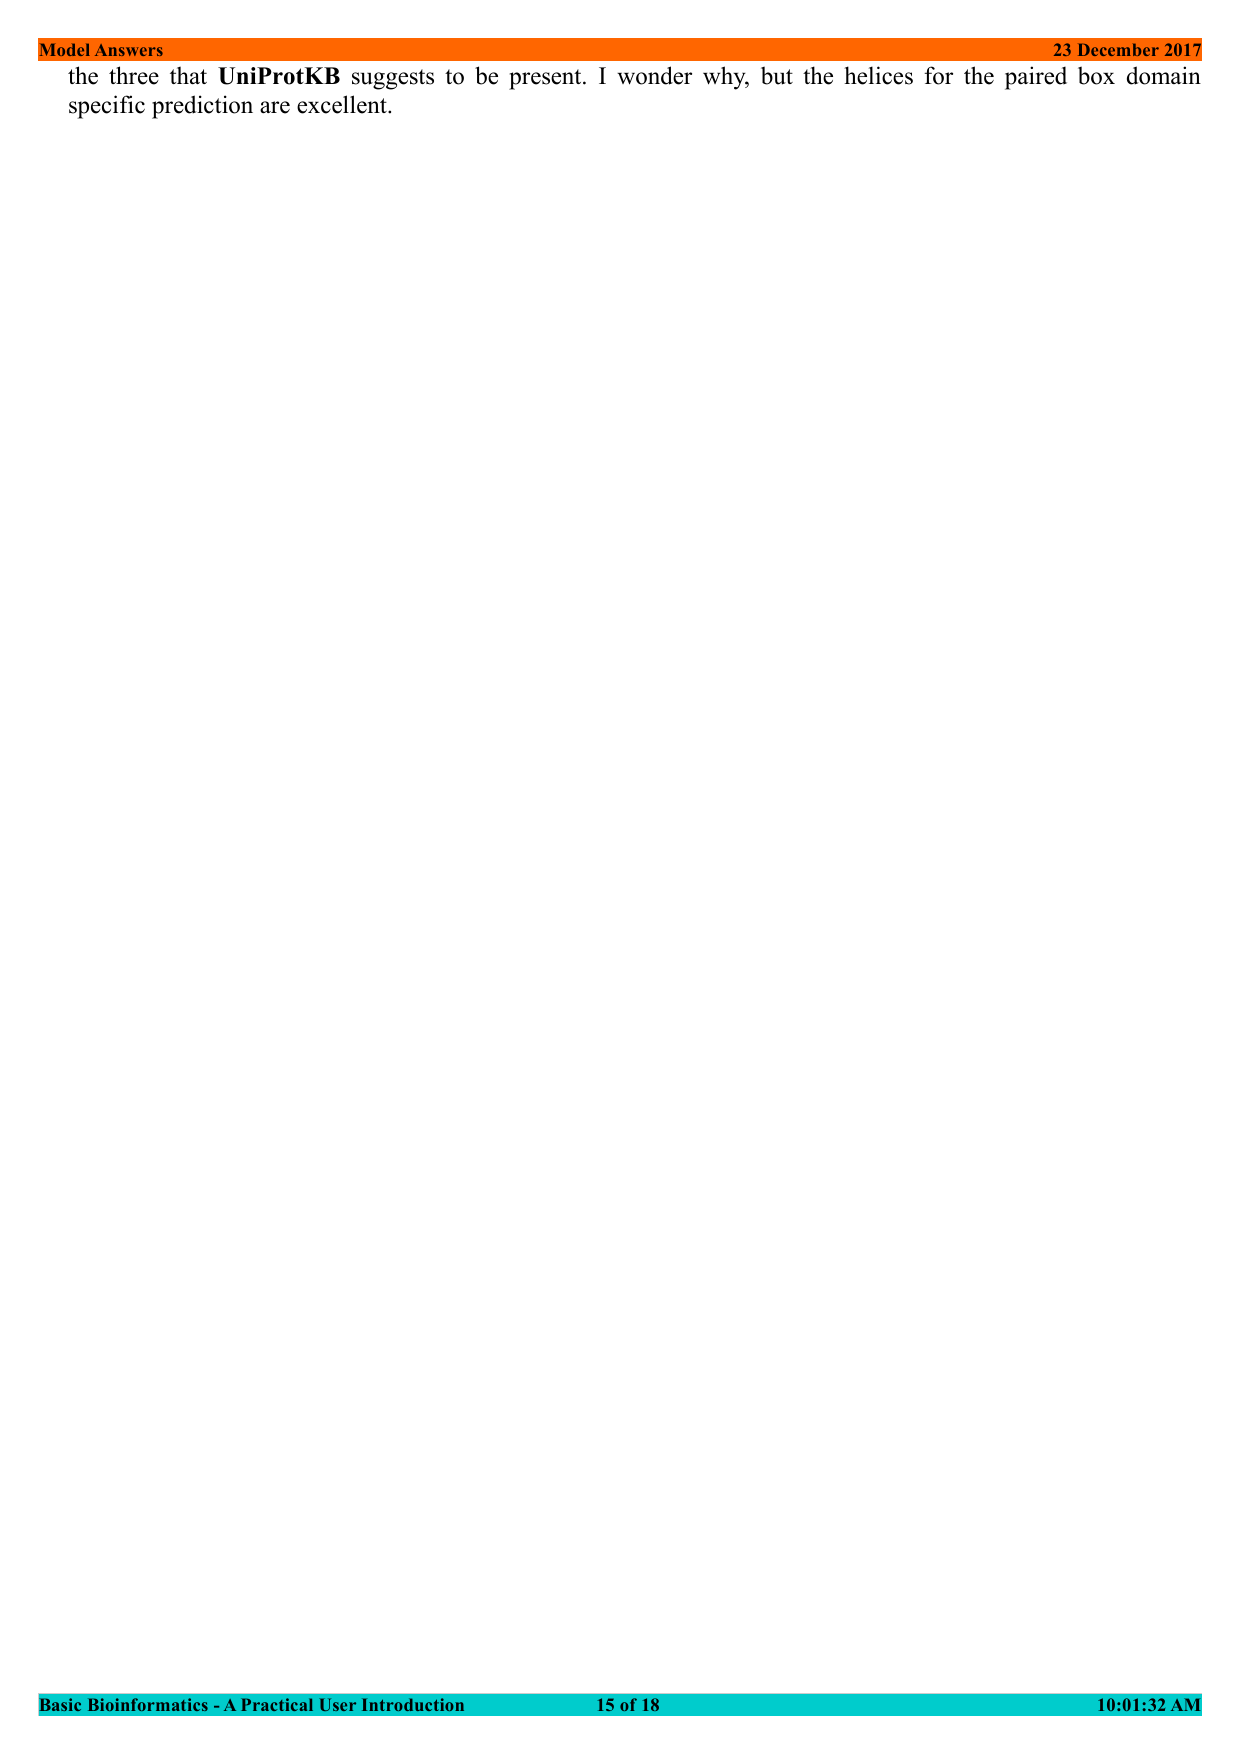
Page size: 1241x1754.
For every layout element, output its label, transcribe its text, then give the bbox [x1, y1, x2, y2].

text the three that UniProtKB suggests to be present. I wonder why, but the helices for the paired box domain specific prediction are excellent. [68, 61, 1202, 119]
